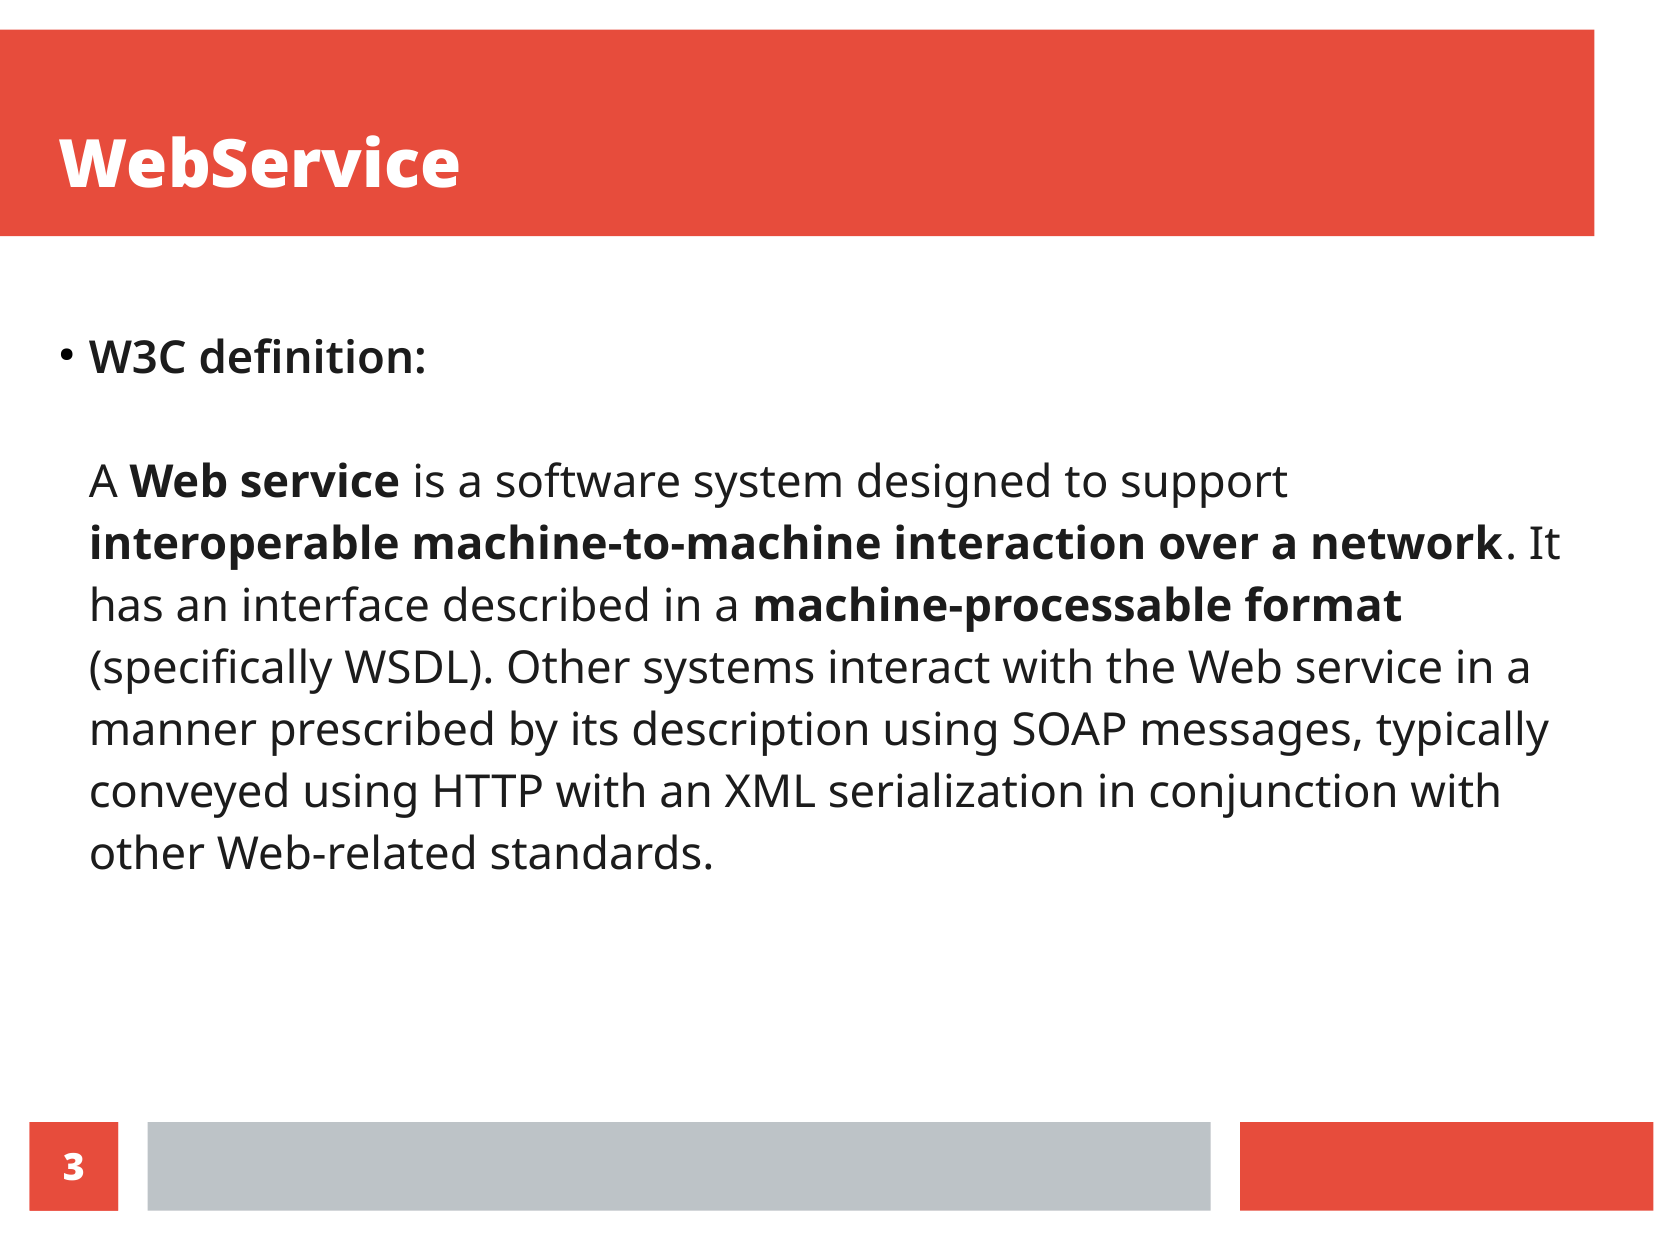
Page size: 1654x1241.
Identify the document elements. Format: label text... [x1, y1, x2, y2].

list W3C definition: A Web service is a software system designed to support interoperable machine-to-machine interaction over a network. It has an interface described in a machine-processable format (specifically WSDL). Other systems interact with the Web service in a manner prescribed by its description using SOAP messages, typically conveyed using HTTP with an XML serialization in conjunction with other Web-related standards. [59, 324, 1565, 1093]
title WebService [59, 59, 1595, 207]
